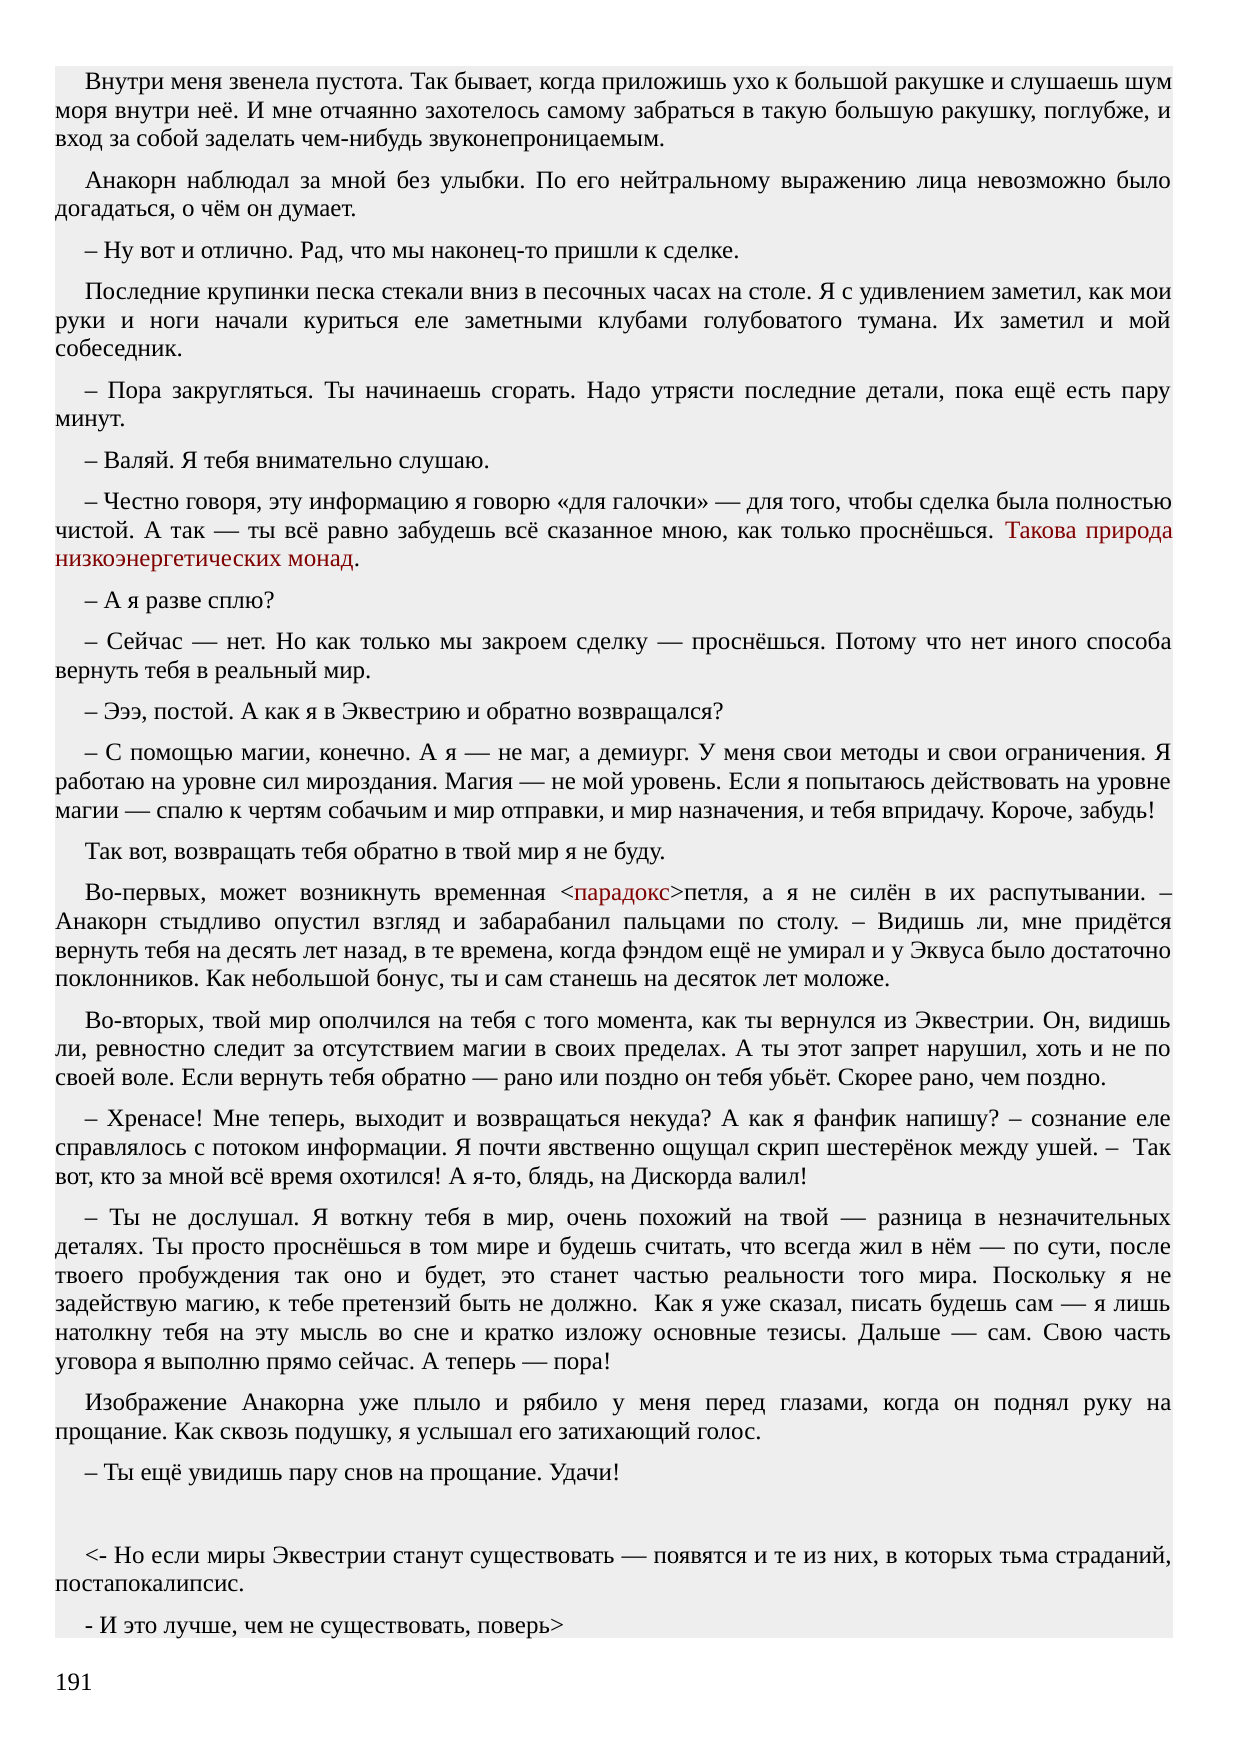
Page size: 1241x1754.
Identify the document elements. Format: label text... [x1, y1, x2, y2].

text Анакорн наблюдал за мной без улыбки. По его нейтральному выражению лица невозможно было догадаться, о чём он думает. [55, 165, 1173, 222]
text – Сейчас — нет. Но как только мы закроем сделку — проснёшься. Потому что нет иного способа вернуть тебя в реальный мир. [55, 626, 1173, 683]
text Внутри меня звенела пустота. Так бывает, когда приложишь ухо к большой ракушке и слушаешь шум моря внутри неё. И мне отчаянно захотелось самому забраться в такую большую ракушку, поглубже, и вход за собой заделать чем-нибудь звуконепроницаемым. [55, 66, 1173, 152]
text – Валяй. Я тебя внимательно слушаю. [55, 445, 1173, 473]
text – Ну вот и отлично. Рад, что мы наконец-то пришли к сделке. [55, 235, 1173, 263]
text Во-вторых, твой мир ополчился на тебя с того момента, как ты вернулся из Эквестрии. Он, видишь ли, ревностно следит за отсутствием магии в своих пределах. А ты этот запрет нарушил, хоть и не по своей воле. Если вернуть тебя обратно — рано или поздно он тебя убьёт. Скорее рано, чем поздно. [55, 1005, 1173, 1091]
text – Ты не дослушал. Я воткну тебя в мир, очень похожий на твой — разница в незначительных деталях. Ты просто проснёшься в том мире и будешь считать, что всегда жил в нём — по сути, после твоего пробуждения так оно и будет, это станет частью реальности того мира. Поскольку я не задействую магию, к тебе претензий быть не должно. Как я уже сказал, писать будешь сам — я лишь натолкну тебя на эту мысль во сне и кратко изложу основные тезисы. Дальше — сам. Свою часть уговора я выполню прямо сейчас. А теперь — пора! [55, 1202, 1173, 1375]
text Так вот, возвращать тебя обратно в твой мир я не буду. [55, 836, 1173, 865]
text – С помощью магии, конечно. А я — не маг, а демиург. У меня свои методы и свои ограничения. Я работаю на уровне сил мироздания. Магия — не мой уровень. Если я попытаюсь действовать на уровне магии — спалю к чертям собачьим и мир отправки, и мир назначения, и тебя впридачу. Короче, забудь! [55, 737, 1173, 823]
text <- Но если миры Эквестрии станут существовать — появятся и те из них, в которых тьма страданий, постапокалипсис. [55, 1540, 1173, 1597]
text – Пора закругляться. Ты начинаешь сгорать. Надо утрясти последние детали, пока ещё есть пару минут. [55, 375, 1173, 432]
text Последние крупинки песка стекали вниз в песочных часах на столе. Я с удивлением заметил, как мои руки и ноги начали куриться еле заметными клубами голубоватого тумана. Их заметил и мой собеседник. [55, 276, 1173, 362]
text – Ты ещё увидишь пару снов на прощание. Удачи! [55, 1457, 1173, 1486]
text - И это лучше, чем не существовать, поверь> [55, 1610, 1173, 1638]
text Изображение Анакорна уже плыло и рябило у меня перед глазами, когда он поднял руку на прощание. Как сквозь подушку, я услышал его затихающий голос. [55, 1387, 1173, 1445]
text – Честно говоря, эту информацию я говорю «для галочки» — для того, чтобы сделка была полностью чистой. А так — ты всё равно забудешь всё сказанное мною, как только проснёшься. Такова природа низкоэнергетических монад. [55, 486, 1173, 572]
text – Эээ, постой. А как я в Эквестрию и обратно возвращался? [55, 696, 1173, 725]
text – А я разве сплю? [55, 585, 1173, 613]
text Во-первых, может возникнуть временная <парадокс>петля, а я не силён в их распутывании. – Анакорн стыдливо опустил взгляд и забарабанил пальцами по столу. – Видишь ли, мне придётся вернуть тебя на десять лет назад, в те времена, когда фэндом ещё не умирал и у Эквуса было достаточно поклонников. Как небольшой бонус, ты и сам станешь на десяток лет моложе. [55, 877, 1173, 992]
text – Хренасе! Мне теперь, выходит и возвращаться некуда? А как я фанфик напишу? – сознание еле справлялось с потоком информации. Я почти явственно ощущал скрип шестерёнок между ушей. – Так вот, кто за мной всё время охотился! А я-то, блядь, на Дискорда валил! [55, 1103, 1173, 1190]
